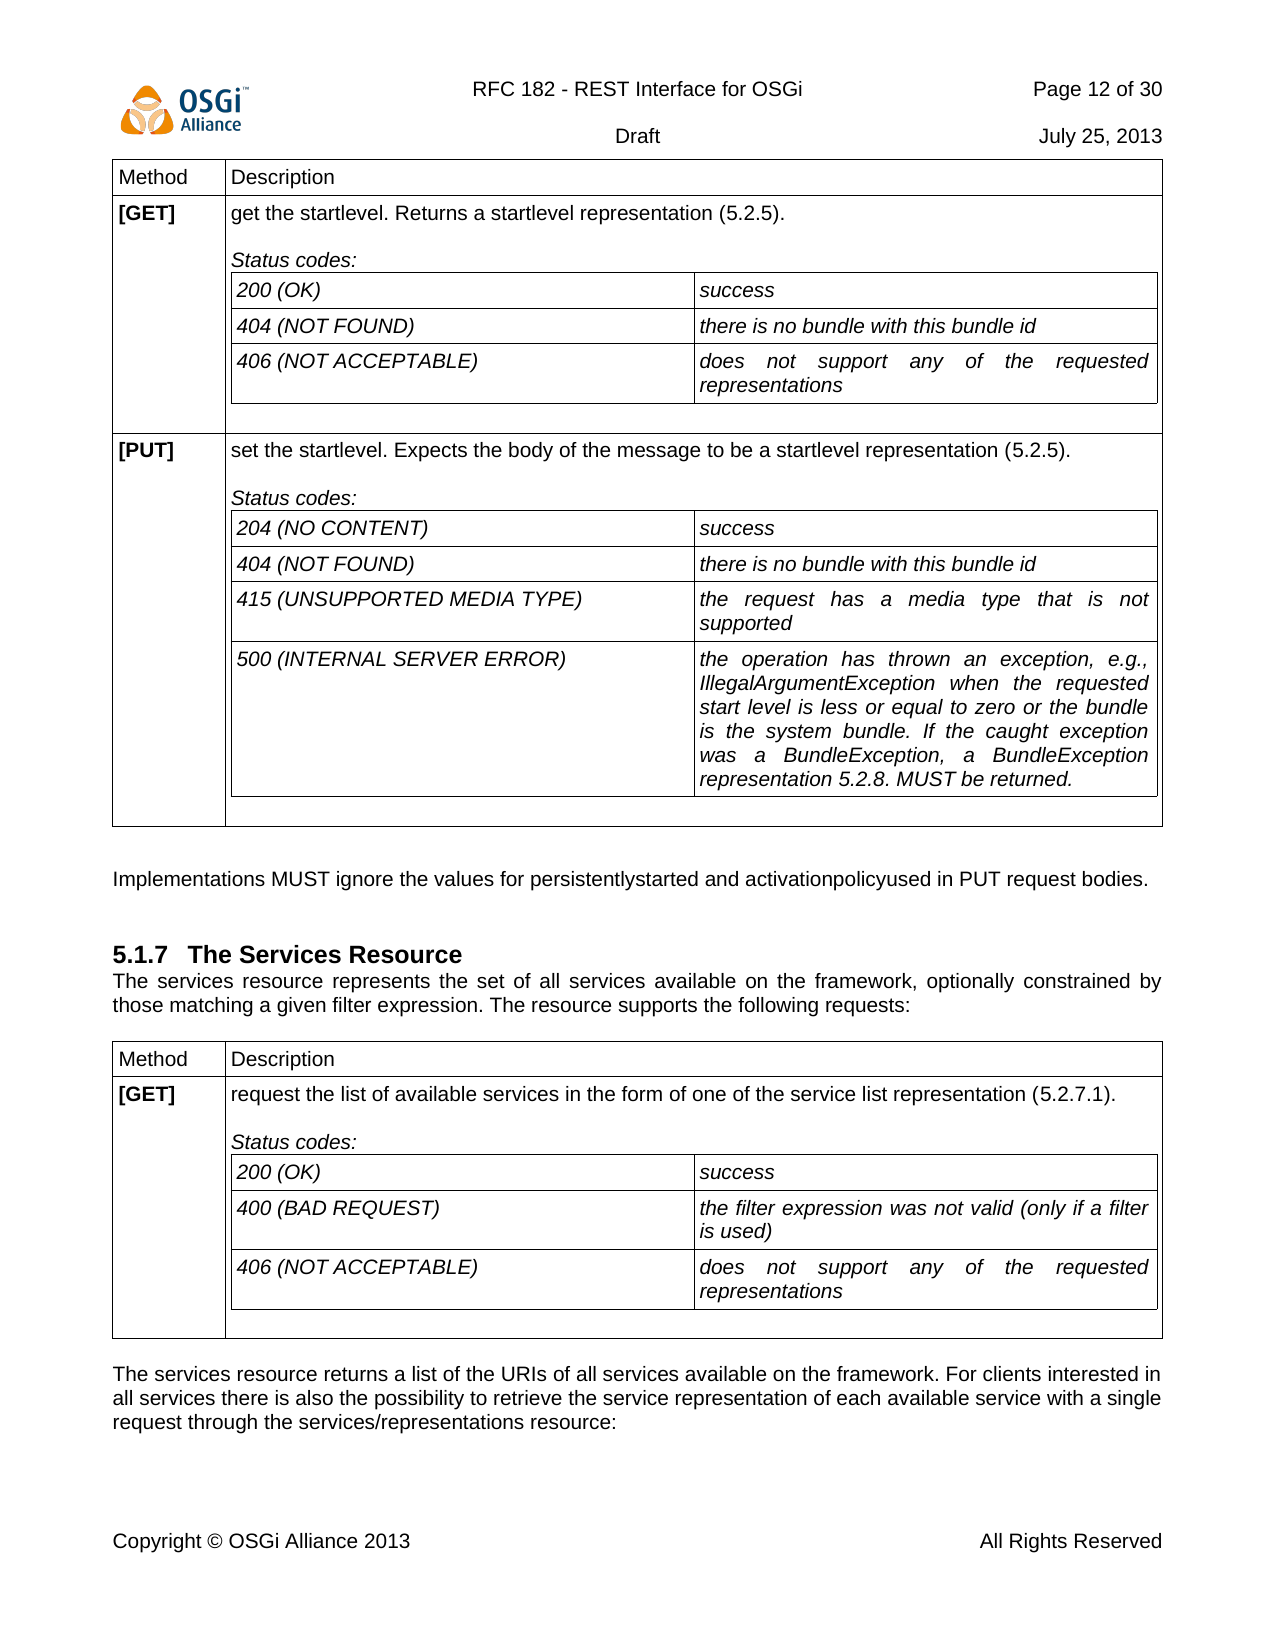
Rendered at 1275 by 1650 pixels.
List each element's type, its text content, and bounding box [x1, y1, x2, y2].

table_cell 404 (NOT FOUND) [232, 547, 694, 581]
table_cell 415 (UNSUPPORTED MEDIA TYPE) [232, 582, 694, 641]
table_header Description [226, 160, 1162, 194]
table_header success [695, 511, 1157, 546]
table_cell 404 (NOT FOUND) [232, 309, 694, 343]
text The services resource returns a list of the URIs of all services available on the framework. For clients interested in all services there is also the possibility to retrieve the service representation of each available service with a single request through the services/representations resource: [112, 1362, 1162, 1434]
table_header 200 (OK) [232, 273, 694, 308]
text The services resource represents the set of all services available on the framework, optionally constrained by those matching a given filter expression. The resource supports the following requests: [112, 969, 1162, 1017]
table_cell the request has a media type that is not supported [695, 582, 1157, 641]
table_cell does not support any of the requested representations [695, 1250, 1157, 1308]
table_cell request the list of available services in the form of one of the service list representation (5.2.7.1). Status codes: [226, 1077, 1162, 1338]
table_header success [695, 1155, 1157, 1189]
table_cell 406 (NOT ACCEPTABLE) [232, 344, 694, 403]
table_header Method [113, 1042, 225, 1076]
table_header 200 (OK) [232, 1155, 694, 1189]
table_cell [PUT] [113, 434, 225, 826]
text Implementations MUST ignore the values for persistentlystarted and activationpolicyused in PUT request bodies. [112, 867, 1162, 891]
table_cell there is no bundle with this bundle id [695, 547, 1157, 581]
table_cell [GET] [113, 196, 225, 432]
table_cell the operation has thrown an exception, e.g., IllegalArgumentException when the requested start level is less or equal to zero or the bundle is the system bundle. If the caught exception was a BundleException, a BundleException representation 5.2.8. MUST be returned. [695, 642, 1157, 796]
table_cell get the startlevel. Returns a startlevel representation (5.2.5). Status codes: [226, 196, 1162, 432]
table_header success [695, 273, 1157, 308]
table_header Method [113, 160, 225, 194]
table_cell does not support any of the requested representations [695, 344, 1157, 403]
picture [113, 78, 257, 142]
table_cell 500 (INTERNAL SERVER ERROR) [232, 642, 694, 796]
subtitle The Services Resource [112, 940, 1162, 969]
table_header Description [226, 1042, 1162, 1076]
table_cell the filter expression was not valid (only if a filter is used) [695, 1191, 1157, 1249]
table_header 204 (NO CONTENT) [232, 511, 694, 546]
table_cell [GET] [113, 1077, 225, 1338]
table_cell 400 (BAD REQUEST) [232, 1191, 694, 1249]
table_cell set the startlevel. Expects the body of the message to be a startlevel representation (5.2.5). Status codes: [226, 434, 1162, 826]
table_cell there is no bundle with this bundle id [695, 309, 1157, 343]
table_cell 406 (NOT ACCEPTABLE) [232, 1250, 694, 1308]
